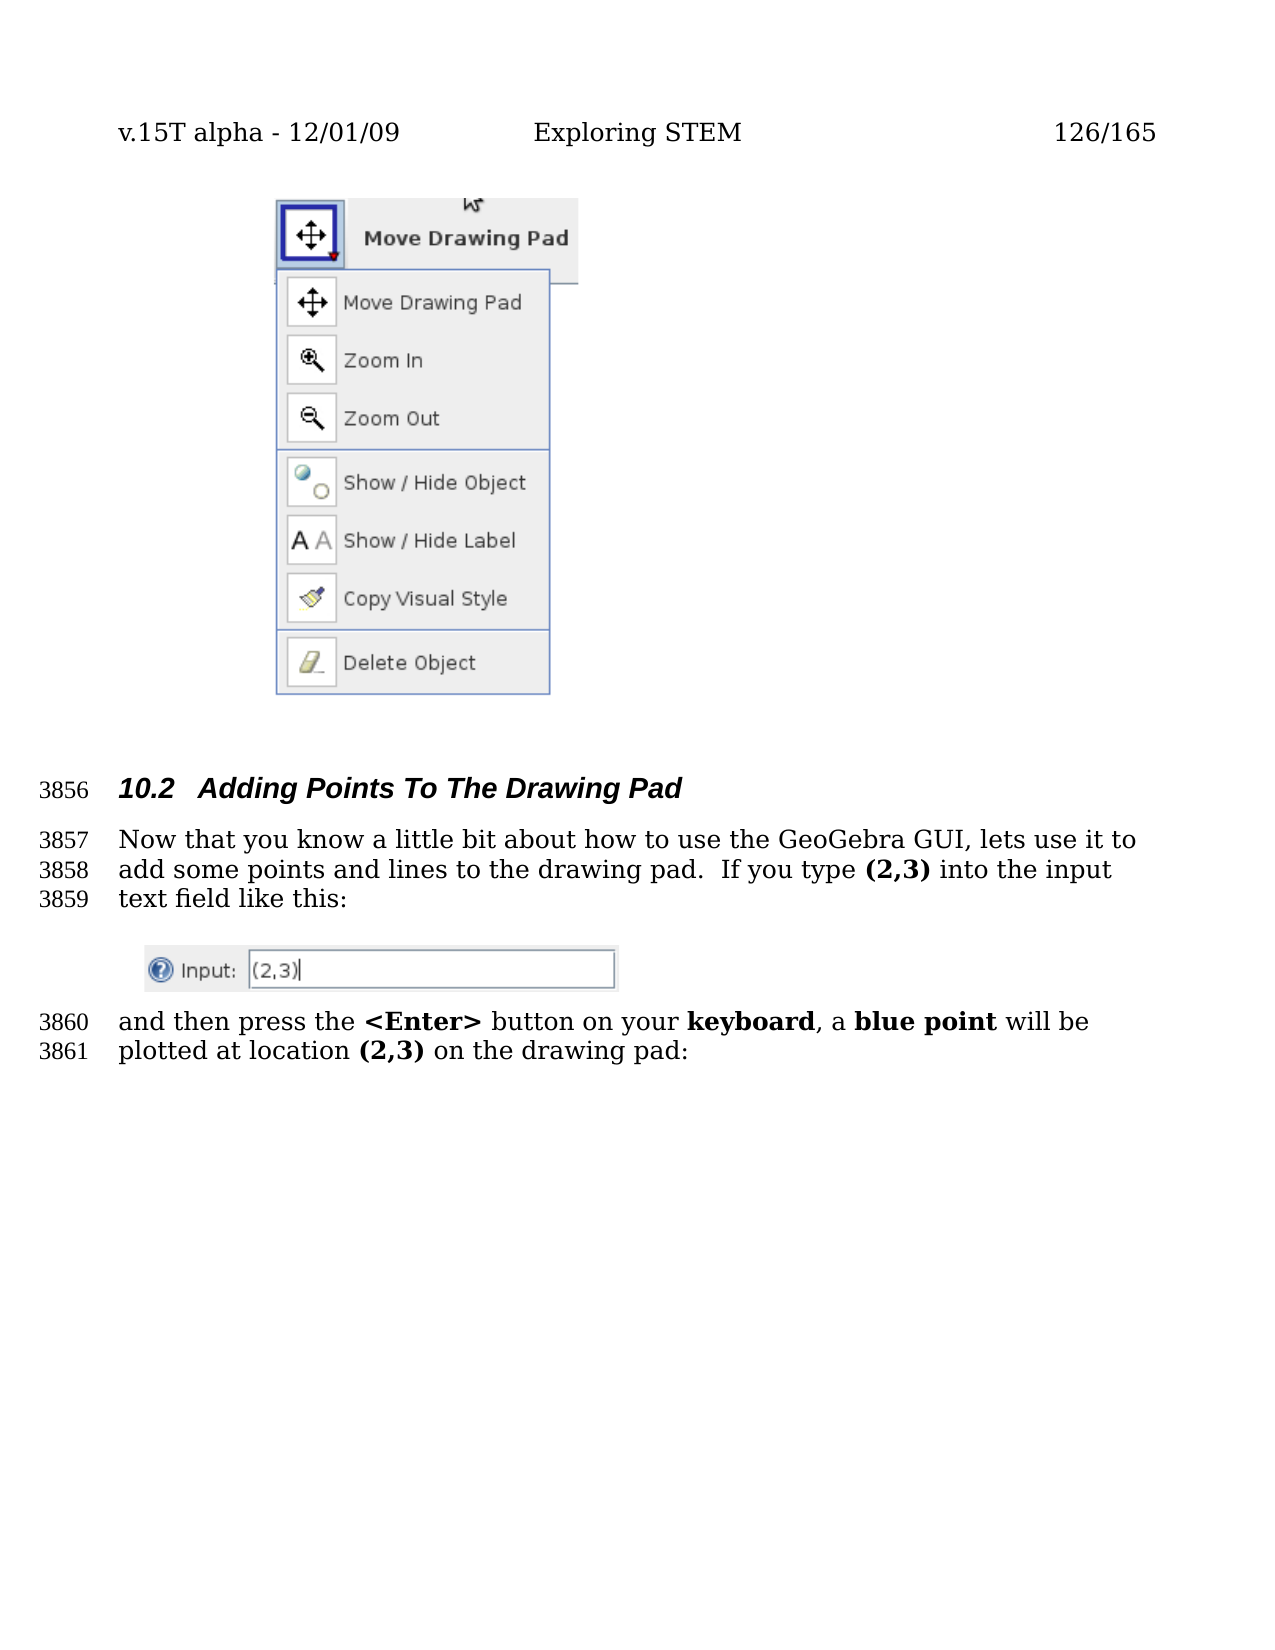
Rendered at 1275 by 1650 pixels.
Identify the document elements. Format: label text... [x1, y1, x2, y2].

picture [144, 945, 620, 992]
subtitle Adding Points To The Drawing Pad [118, 771, 1157, 804]
picture [273, 198, 579, 703]
text Now that you know a little bit about how to use the GeoGebra GUI, lets use it to add some points and lines to the drawing pad. If you type (2,3) into the input text field like this: [118, 825, 1157, 913]
text and then press the <Enter> button on your keyboard, a blue point will be plotted at location (2,3) on the drawing pad: [118, 1007, 1157, 1066]
